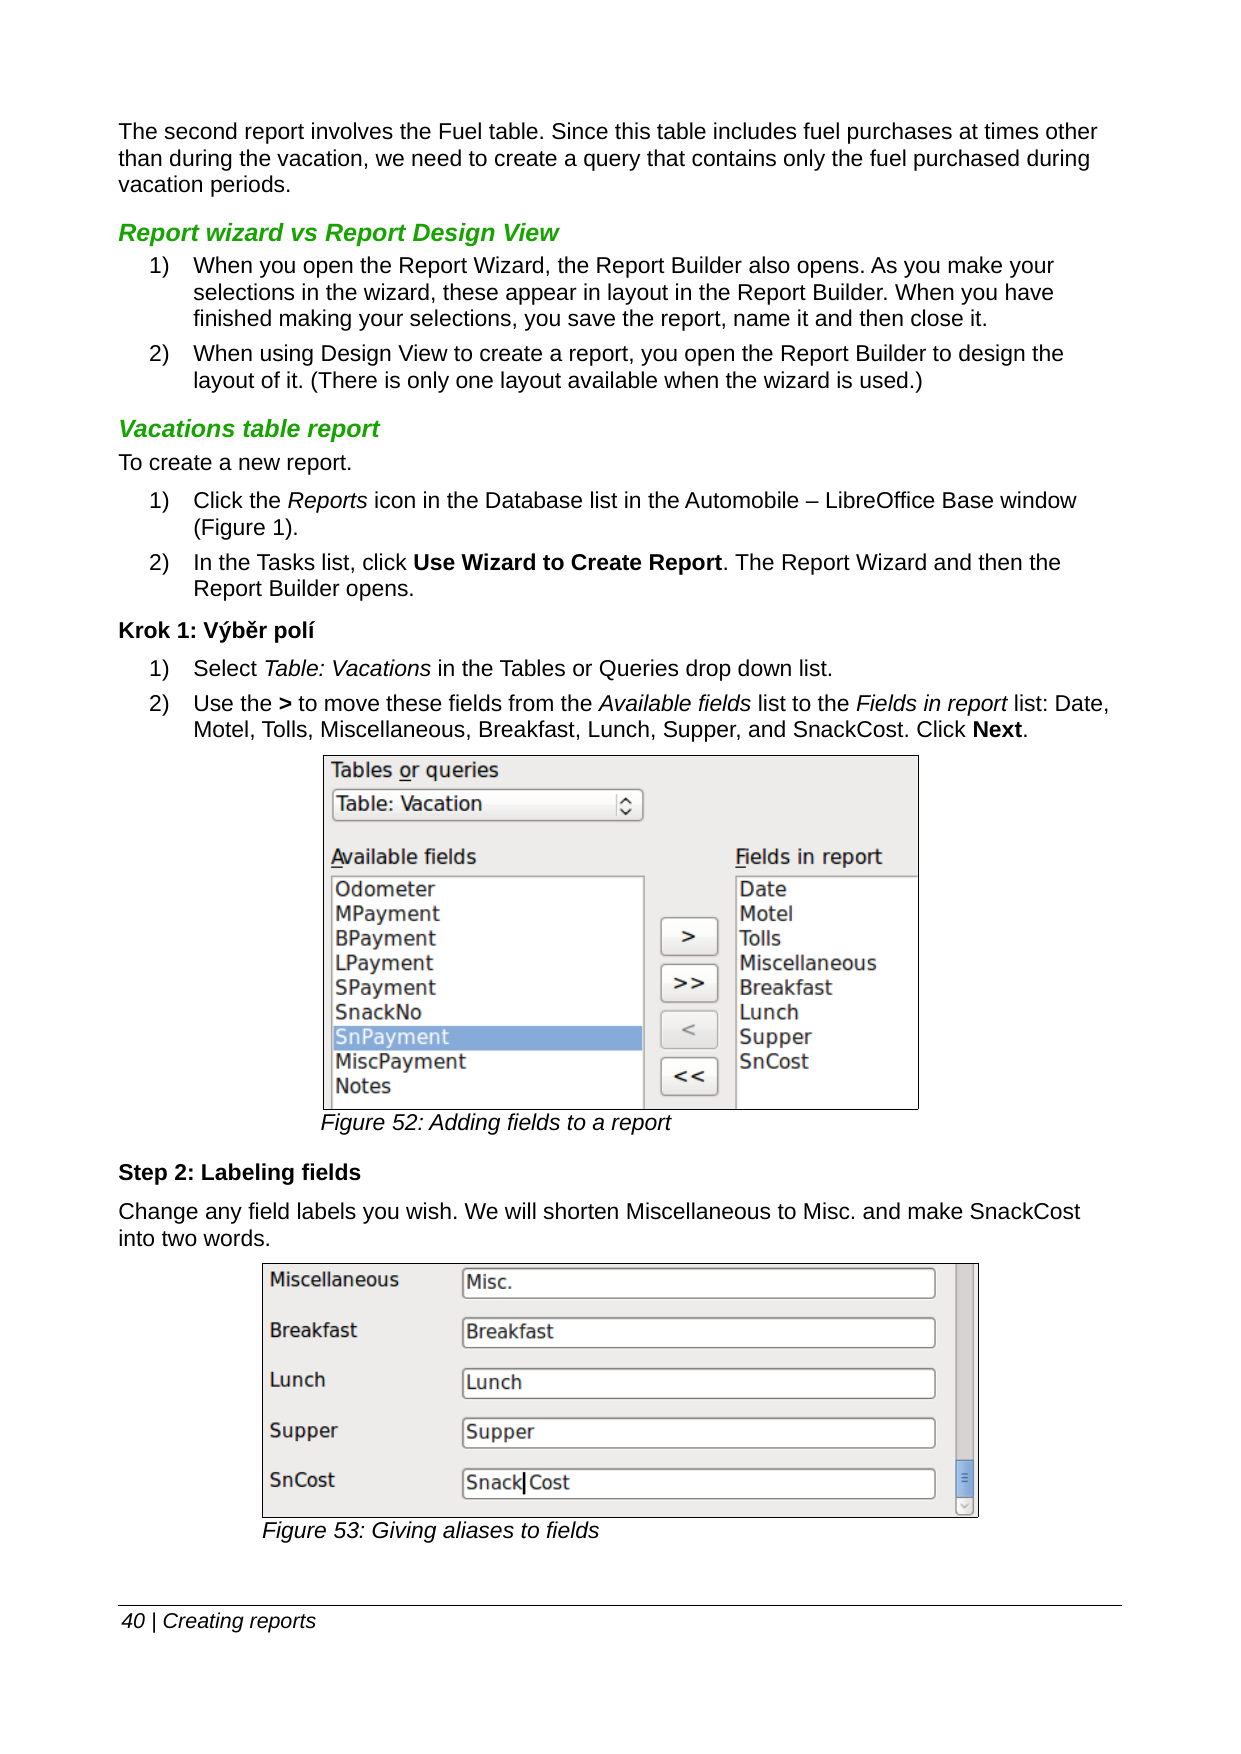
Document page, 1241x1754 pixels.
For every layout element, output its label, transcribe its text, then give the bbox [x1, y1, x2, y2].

list Click the Reports icon in the Database list in the Automobile – LibreOffice Base window (Figure 1). [169, 487, 1122, 540]
text Change any field labels you wish. We will shorten Miscellaneous to Misc. and make SnackCost into two words. [118, 1198, 1122, 1251]
picture [263, 1264, 978, 1517]
picture [324, 756, 918, 1109]
list Use the > to move these fields from the Available fields list to the Fields in report list: Date, Motel, Tolls, Miscellaneous, Breakfast, Lunch, Supper, and SnackCost. Click Next. [169, 690, 1122, 743]
text The second report involves the Fuel table. Since this table includes fuel purchases at times other than during the vacation, we need to create a query that contains only the fuel purchased during vacation periods. [118, 118, 1122, 197]
text Krok 1: Výběr polí [118, 617, 1122, 643]
text Step 2: Labeling fields [118, 1159, 1122, 1186]
text Figure 53: Giving aliases to fields [262, 1518, 978, 1544]
list In the Tasks list, click Use Wizard to Create Report. The Report Wizard and then the Report Builder opens. [169, 549, 1122, 602]
text To create a new report. [118, 448, 1122, 475]
subtitle Report wizard vs Report Design View [118, 218, 1122, 247]
list When using Design View to create a report, you open the Report Builder to design the layout of it. (There is only one layout available when the wizard is used.) [169, 340, 1122, 393]
list When you open the Report Wizard, the Report Builder also opens. As you make your selections in the wizard, these appear in layout in the Report Builder. When you have finished making your selections, you save the report, name it and then close it. [169, 252, 1122, 332]
list Select Table: Vacations in the Tables or Queries drop down list. [169, 655, 1122, 681]
text Figure 52: Adding fields to a report [320, 1109, 920, 1136]
subtitle Vacations table report [118, 414, 1122, 442]
